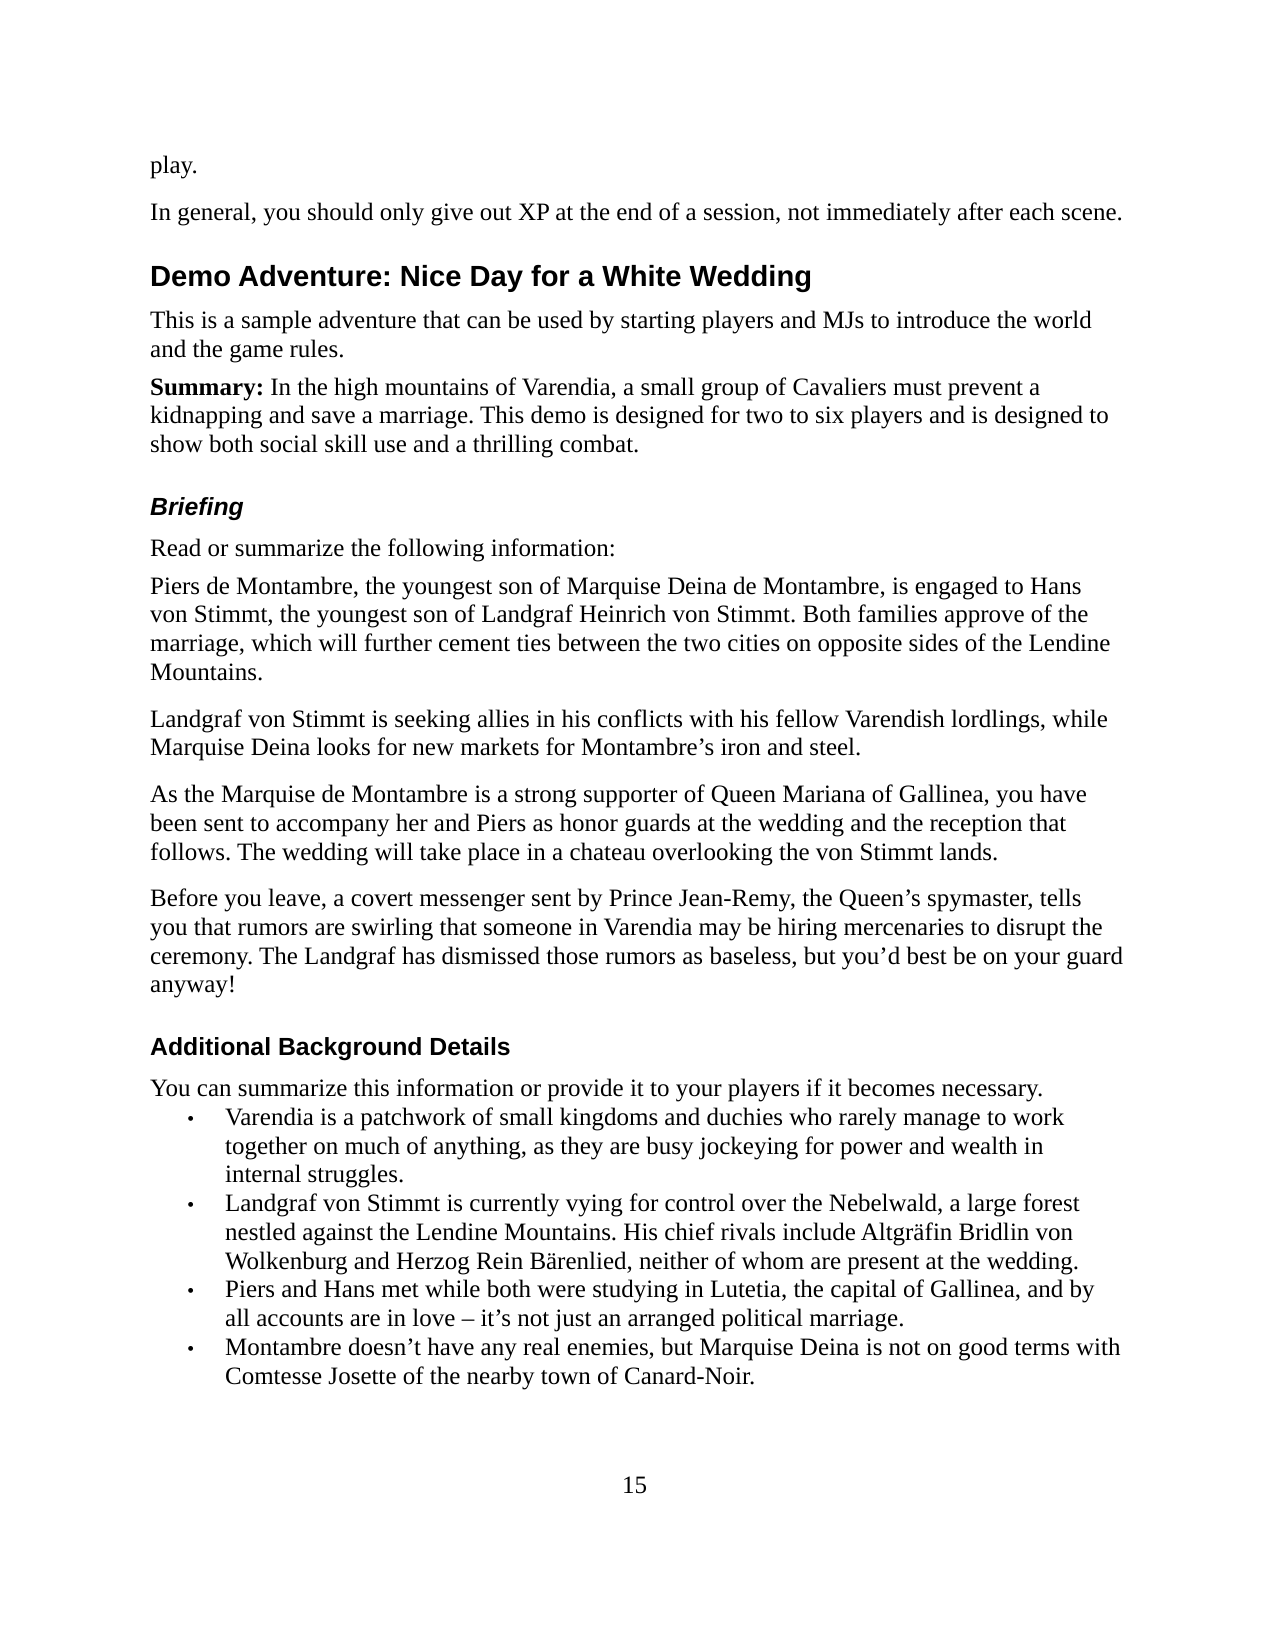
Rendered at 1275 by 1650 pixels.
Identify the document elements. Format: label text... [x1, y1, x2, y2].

text Before you leave, a covert messenger sent by Prince Jean-Remy, the Queen’s spymaster, tells you that rumors are swirling that someone in Varendia may be hiring mercenaries to disrupt the ceremony. The Landgraf has dismissed those rumors as baseless, but you’d best be on your guard anyway! [150, 883, 1125, 998]
subtitle Additional Background Details [150, 1032, 1125, 1061]
text This is a sample adventure that can be used by starting players and MJs to introduce the world and the game rules. [150, 305, 1125, 363]
text You can summarize this information or provide it to your players if it becomes necessary. [150, 1073, 1125, 1102]
text play. [150, 150, 1125, 179]
list Landgraf von Stimmt is currently vying for control over the Nebelwald, a large forest nestled against the Lendine Mountains. His chief rivals include Altgräfin Bridlin von Wolkenburg and Herzog Rein Bärenlied, neither of whom are present at the wedding. [187, 1188, 1125, 1274]
subtitle Demo Adventure: Nice Day for a White Wedding [150, 259, 1125, 293]
list Montambre doesn’t have any real enemies, but Marquise Deina is not on good terms with Comtesse Josette of the nearby town of Canard-Noir. [187, 1332, 1125, 1389]
text Read or summarize the following information: [150, 533, 1125, 562]
list Varendia is a patchwork of small kingdoms and duchies who rarely manage to work together on much of anything, as they are busy jockeying for power and wealth in internal struggles. [187, 1102, 1125, 1188]
text Landgraf von Stimmt is seeking allies in his conflicts with his fellow Varendish lordlings, while Marquise Deina looks for new markets for Montambre’s iron and steel. [150, 704, 1125, 761]
text As the Marquise de Montambre is a strong supporter of Queen Mariana of Gallinea, you have been sent to accompany her and Piers as honor guards at the wedding and the reception that follows. The wedding will take place in a chateau overlooking the von Stimmt lands. [150, 779, 1125, 865]
text In general, you should only give out XP at the end of a session, not immediately after each scene. [150, 197, 1125, 225]
subtitle Briefing [150, 492, 1125, 521]
list Piers and Hans met while both were studying in Lutetia, the capital of Gallinea, and by all accounts are in love – it’s not just an arranged political marriage. [187, 1274, 1125, 1332]
text Piers de Montambre, the youngest son of Marquise Deina de Montambre, is engaged to Hans von Stimmt, the youngest son of Landgraf Heinrich von Stimmt. Both families approve of the marriage, which will further cement ties between the two cities on opposite sides of the Lendine Mountains. [150, 571, 1125, 686]
text Summary: In the high mountains of Varendia, a small group of Cavaliers must prevent a kidnapping and save a marriage. This demo is designed for two to six players and is designed to show both social skill use and a thrilling combat. [150, 372, 1125, 458]
